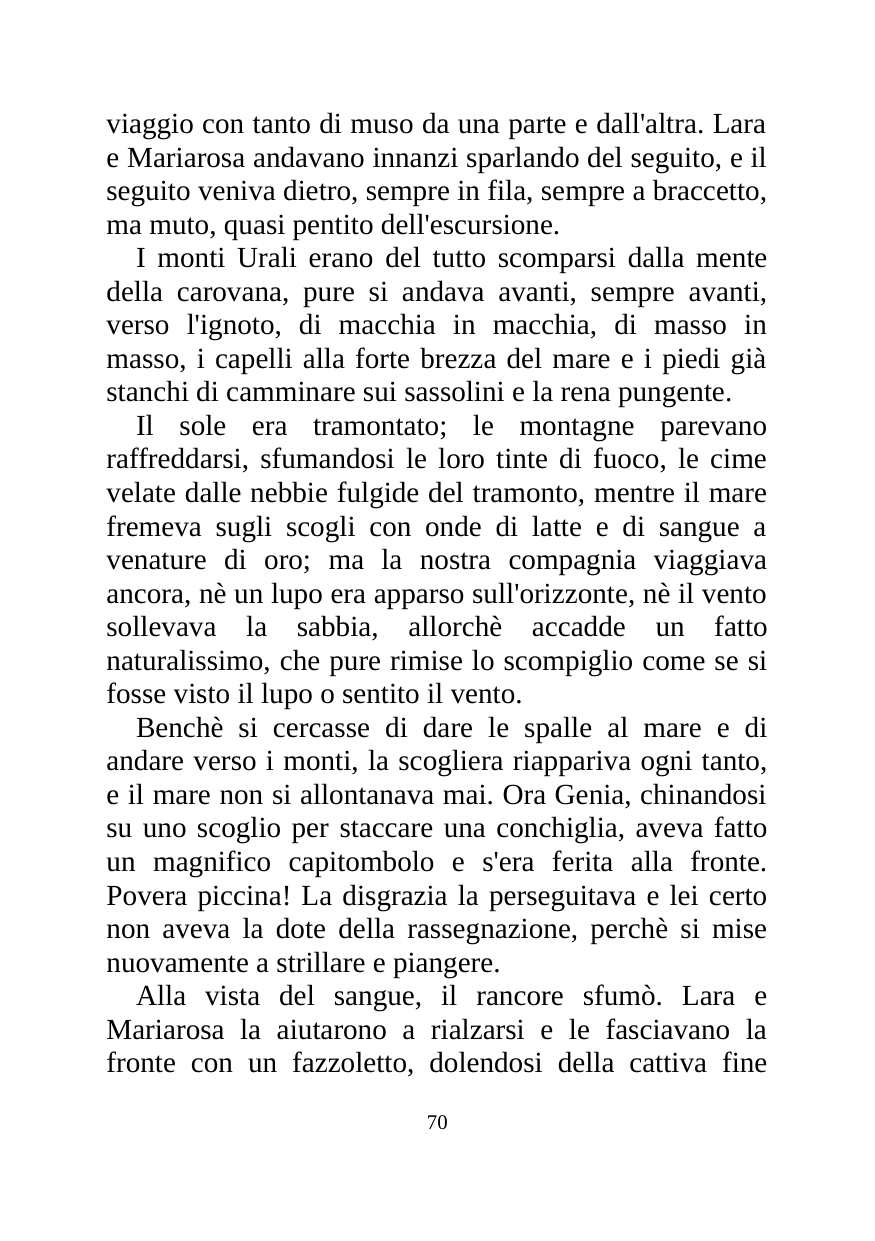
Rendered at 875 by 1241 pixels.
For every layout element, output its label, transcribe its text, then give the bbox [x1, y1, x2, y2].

text I monti Urali erano del tutto scomparsi dalla mente della carovana, pure si andava avanti, sempre avanti, verso l'ignoto, di macchia in macchia, di masso in masso, i capelli alla forte brezza del mare e i piedi già stanchi di camminare sui sassolini e la rena pungente. [106, 240, 768, 408]
text Alla vista del sangue, il rancore sfumò. Lara e Mariarosa la aiutarono a rialzarsi e le fasciavano la fronte con un fazzoletto, dolendosi della cattiva fine [106, 978, 768, 1079]
text Il sole era tramontato; le montagne parevano raffreddarsi, sfumandosi le loro tinte di fuoco, le cime velate dalle nebbie fulgide del tramonto, mentre il mare fremeva sugli scogli con onde di latte e di sangue a venature di oro; ma la nostra compagnia viaggiava ancora, nè un lupo era apparso sull'orizzonte, nè il vento sollevava la sabbia, allorchè accadde un fatto naturalissimo, che pure rimise lo scompiglio come se si fosse visto il lupo o sentito il vento. [106, 408, 768, 710]
text Benchè si cercasse di dare le spalle al mare e di andare verso i monti, la scogliera riappariva ogni tanto, e il mare non si allontanava mai. Ora Genia, chinandosi su uno scoglio per staccare una conchiglia, aveva fatto un magnifico capitombolo e s'era ferita alla fronte. Povera piccina! La disgrazia la perseguitava e lei certo non aveva la dote della rassegnazione, perchè si mise nuovamente a strillare e piangere. [106, 710, 768, 978]
text viaggio con tanto di muso da una parte e dall'altra. Lara e Mariarosa andavano innanzi sparlando del seguito, e il seguito veniva dietro, sempre in fila, sempre a braccetto, ma muto, quasi pentito dell'escursione. [106, 106, 768, 240]
